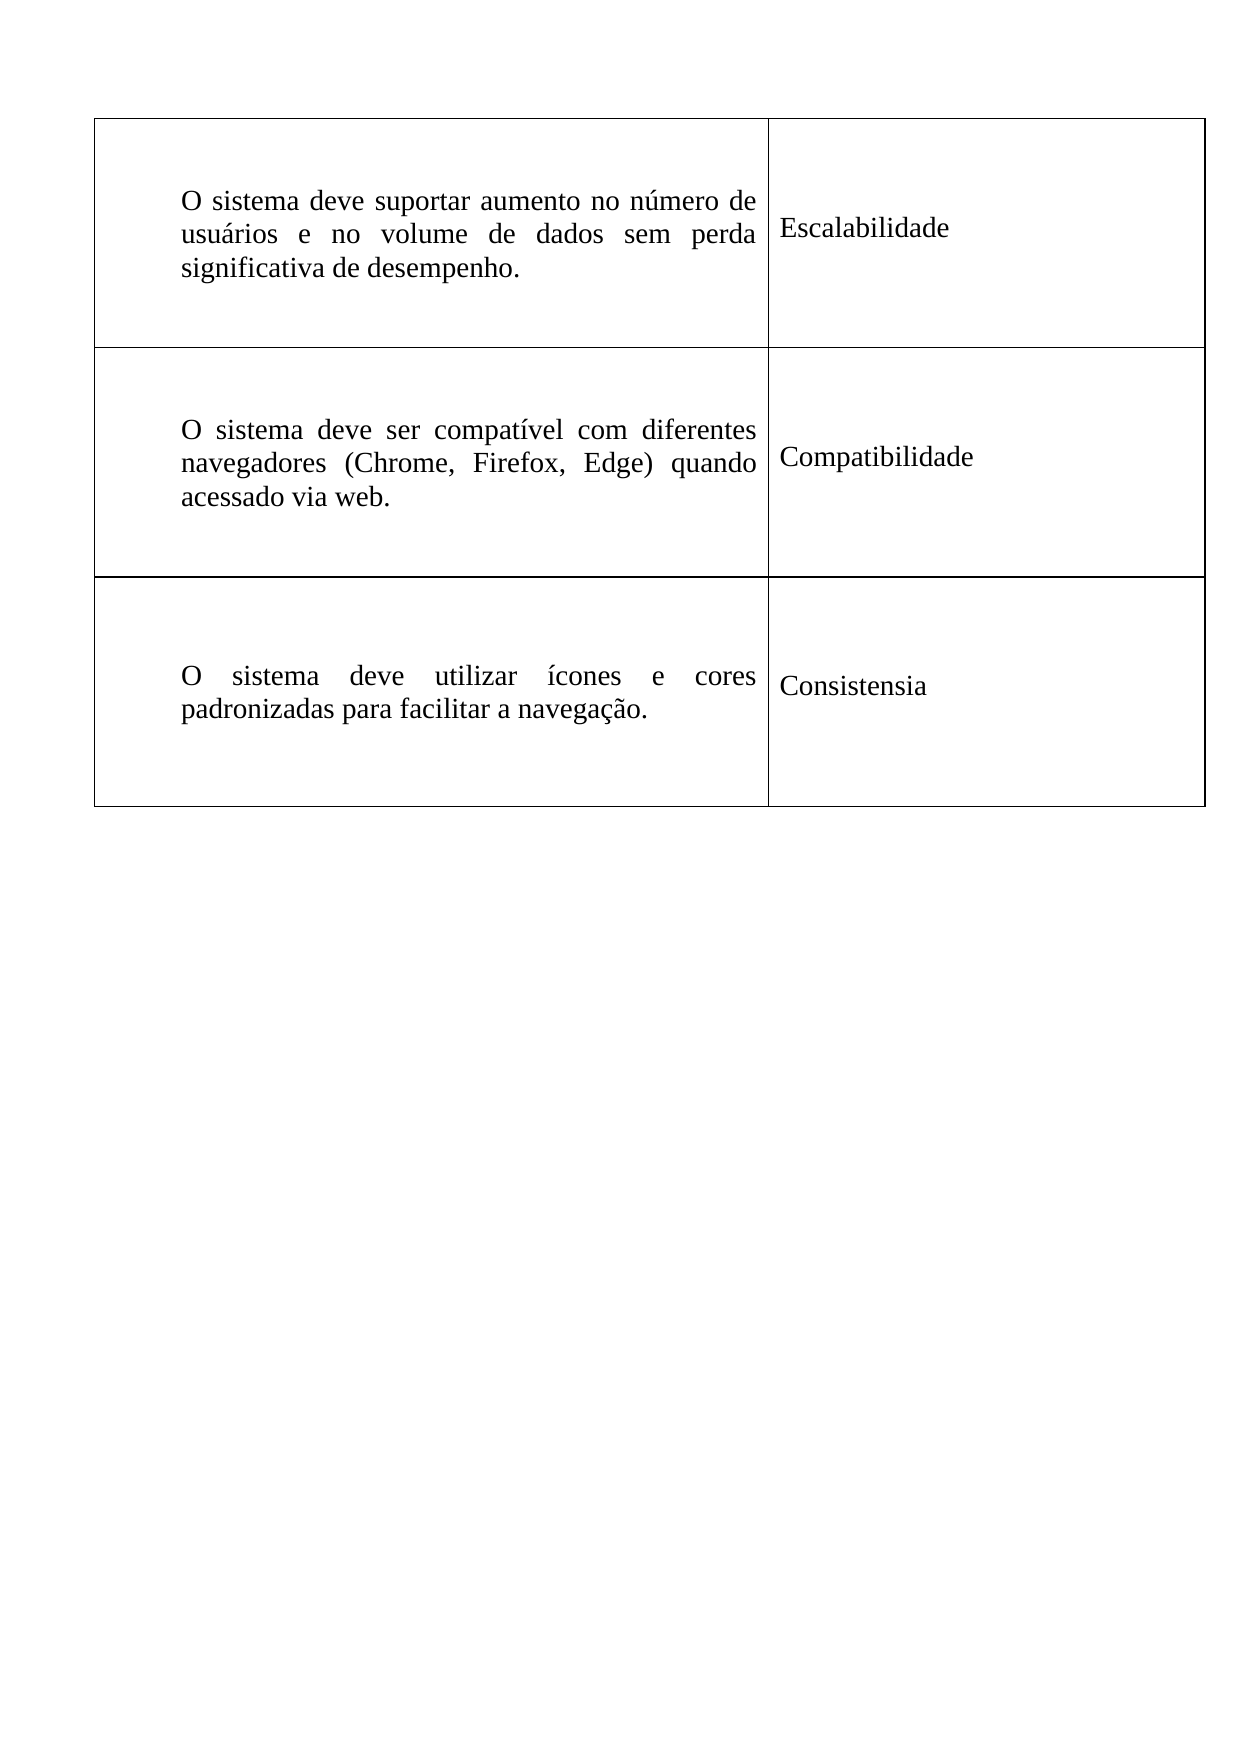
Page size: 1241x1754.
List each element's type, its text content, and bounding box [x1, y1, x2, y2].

table_cell O sistema deve ser compatível com diferentes navegadores (Chrome, Firefox, Edge) quando acessado via web. [95, 348, 768, 576]
table_cell O sistema deve utilizar ícones e cores padronizadas para facilitar a navegação. [95, 578, 768, 806]
table_cell Escalabilidade [769, 119, 1204, 347]
table_cell Compatibilidade [769, 348, 1204, 576]
table_cell O sistema deve suportar aumento no número de usuários e no volume de dados sem perda significativa de desempenho. [95, 119, 768, 347]
table_cell Consistensia [769, 578, 1204, 806]
